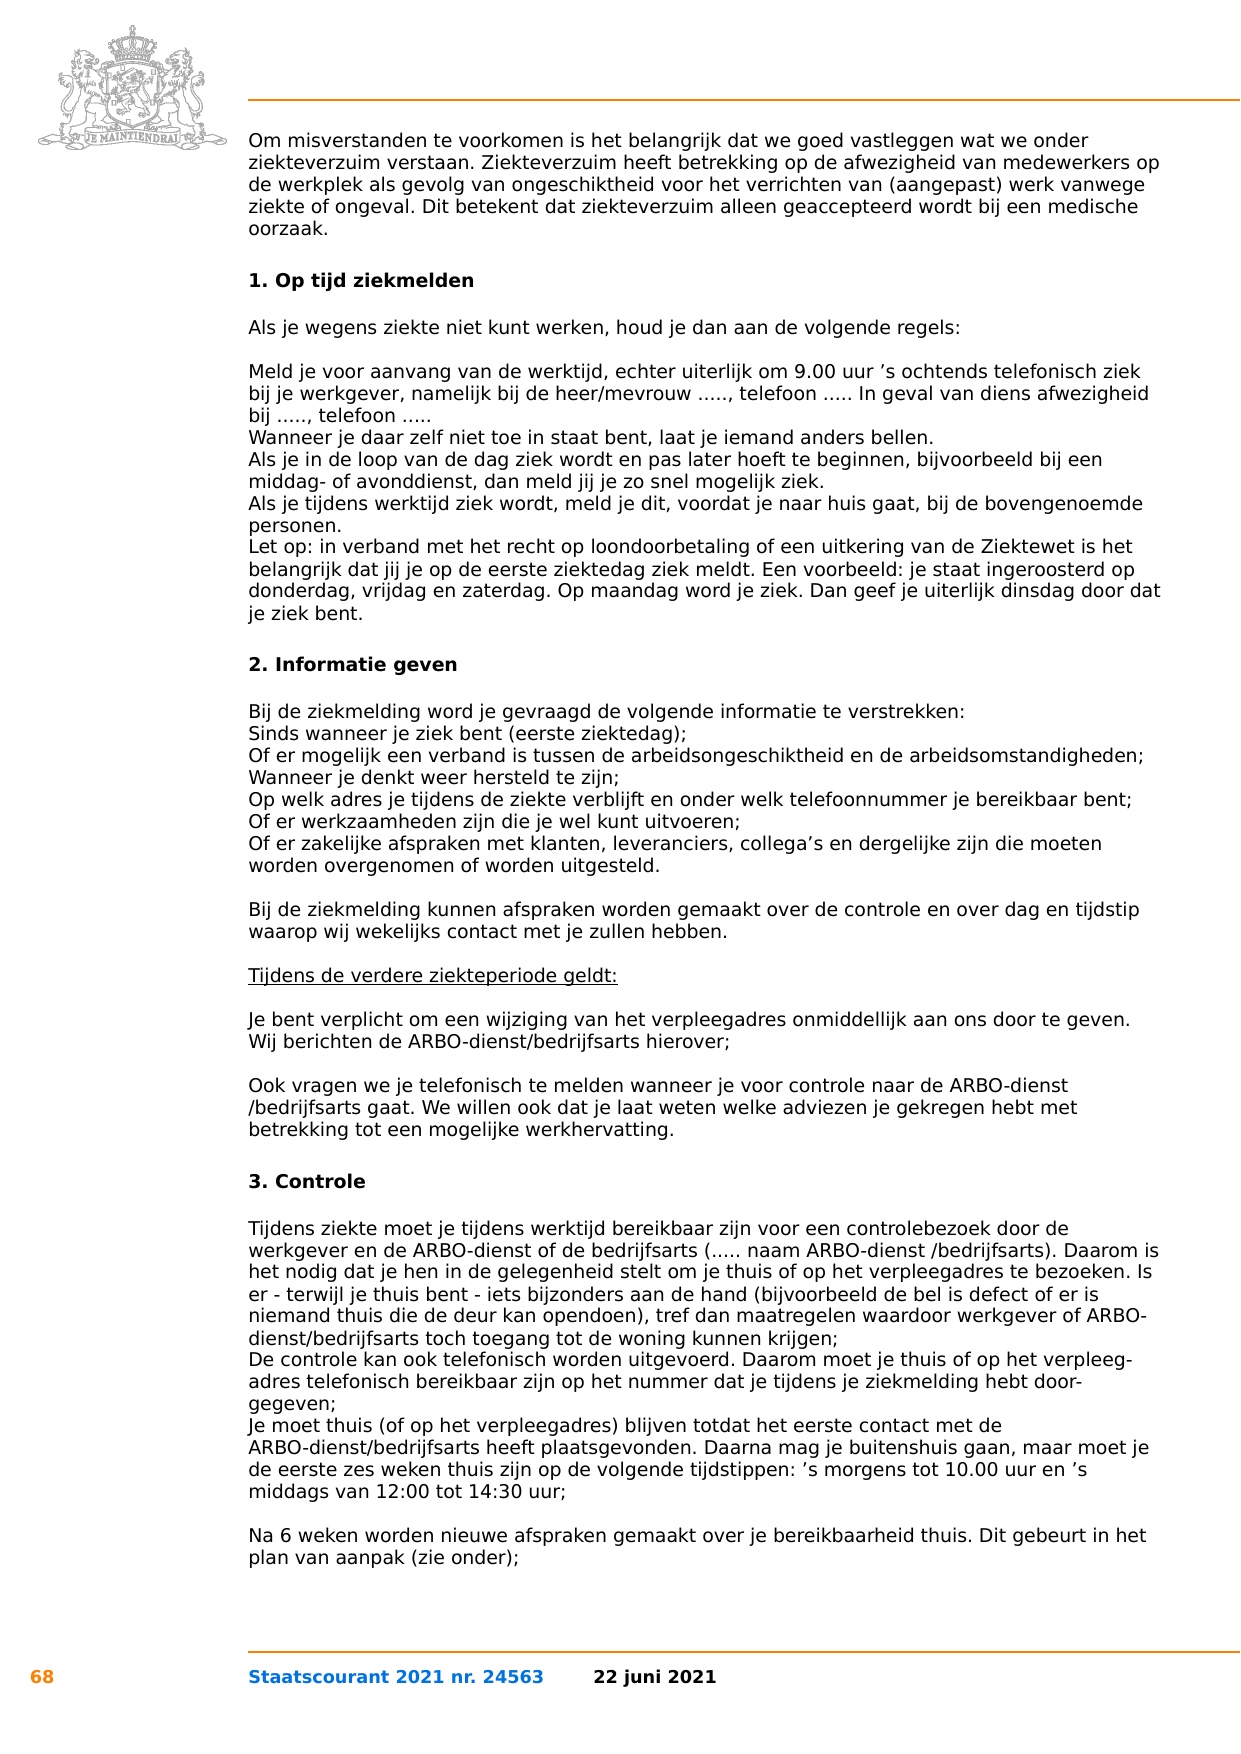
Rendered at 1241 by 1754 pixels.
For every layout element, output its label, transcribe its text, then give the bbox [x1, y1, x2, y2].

text Ook vragen we je telefonisch te melden wanneer je voor controle naar de ARBO-dienst /bedrijfsarts gaat. We willen ook dat je laat weten welke adviezen je gekregen hebt met betrekking tot een mogelijke werkhervatting. [248, 1074, 1163, 1141]
text Wanneer je denkt weer hersteld te zijn; [248, 767, 1163, 789]
text Of er zakelijke afspraken met klanten, leveranciers, collega’s en dergelijke zijn die moeten worden overgenomen of worden uitgesteld. [248, 833, 1163, 877]
text Wanneer je daar zelf niet toe in staat bent, laat je iemand anders bellen. [248, 427, 1163, 448]
text Meld je voor aanvang van de werktijd, echter uiterlijk om 9.00 uur ’s ochtends telefonisch ziek bij je werkgever, namelijk bij de heer/mevrouw ....., telefoon ..... In geval van diens afwezigheid bij ....., telefoon ..... [248, 361, 1163, 427]
text Je bent verplicht om een wijziging van het verpleegadres onmiddellijk aan ons door te geven. Wij berichten de ARBO-dienst/bedrijfsarts hierover; [248, 1009, 1163, 1053]
text Om misverstanden te voorkomen is het belangrijk dat we goed vastleggen wat we onder ziekteverzuim verstaan. Ziekteverzuim heeft betrekking op de afwezigheid van medewerkers op de werkplek als gevolg van ongeschiktheid voor het verrichten van (aangepast) werk vanwege ziekte of ongeval. Dit betekent dat ziekteverzuim alleen geaccepteerd wordt bij een medische oorzaak. [248, 130, 1163, 240]
text Of er mogelijk een verband is tussen de arbeidsongeschiktheid en de arbeidsomstandigheden; [248, 745, 1163, 767]
text Na 6 weken worden nieuwe afspraken gemaakt over je bereikbaarheid thuis. Dit gebeurt in het plan van aanpak (zie onder); [248, 1525, 1163, 1569]
subtitle 2. Informatie geven [248, 654, 1163, 676]
subtitle 1. Op tijd ziekmelden [248, 270, 1163, 292]
text Je moet thuis (of op het verpleegadres) blijven totdat het eerste contact met de ARBO-dienst/bedrijfsarts heeft plaatsgevonden. Daarna mag je buitenshuis gaan, maar moet je de eerste zes weken thuis zijn op de volgende tijdstippen: ’s morgens tot 10.00 uur en ’s middags van 12:00 tot 14:30 uur; [248, 1415, 1163, 1503]
text Als je tijdens werktijd ziek wordt, meld je dit, voordat je naar huis gaat, bij de bovengenoemde personen. [248, 492, 1163, 536]
text Bij de ziekmelding kunnen afspraken worden gemaakt over de controle en over dag en tijdstip waarop wij wekelijks contact met je zullen hebben. [248, 899, 1163, 943]
text Als je wegens ziekte niet kunt werken, houd je dan aan de volgende regels: [248, 317, 1163, 339]
subtitle 3. Controle [248, 1171, 1163, 1192]
text Tijdens ziekte moet je tijdens werktijd bereikbaar zijn voor een controlebezoek door de werkgever en de ARBO-dienst of de bedrijfsarts (..... naam ARBO-dienst /bedrijfsarts). Daarom is het nodig dat je hen in de gelegenheid stelt om je thuis of op het verpleegadres te bezoeken. Is er - terwijl je thuis bent - iets bijzonders aan de hand (bijvoorbeeld de bel is defect of er is niemand thuis die de deur kan opendoen), tref dan maatregelen waardoor werkgever of ARBO-dienst/bedrijfsarts toch toegang tot de woning kunnen krijgen; [248, 1217, 1163, 1349]
text Of er werkzaamheden zijn die je wel kunt uitvoeren; [248, 811, 1163, 833]
text Bij de ziekmelding word je gevraagd de volgende informatie te verstrekken: [248, 701, 1163, 723]
text Als je in de loop van de dag ziek wordt en pas later hoeft te beginnen, bijvoorbeeld bij een middag- of avonddienst, dan meld jij je zo snel mogelijk ziek. [248, 448, 1163, 492]
text Op welk adres je tijdens de ziekte verblijft en onder welk telefoonnummer je bereikbaar bent; [248, 789, 1163, 811]
picture [38, 25, 227, 150]
text De controle kan ook telefonisch worden uitgevoerd. Daarom moet je thuis of op het verpleeg-adres telefonisch bereikbaar zijn op het nummer dat je tijdens je ziekmelding hebt door-gegeven; [248, 1349, 1163, 1415]
text Let op: in verband met het recht op loondoorbetaling of een uitkering van de Ziektewet is het belangrijk dat jij je op de eerste ziektedag ziek meldt. Een voorbeeld: je staat ingeroosterd op donderdag, vrijdag en zaterdag. Op maandag word je ziek. Dan geef je uiterlijk dinsdag door dat je ziek bent. [248, 536, 1163, 624]
text Tijdens de verdere ziekteperiode geldt: [248, 965, 1163, 987]
text Sinds wanneer je ziek bent (eerste ziektedag); [248, 723, 1163, 745]
